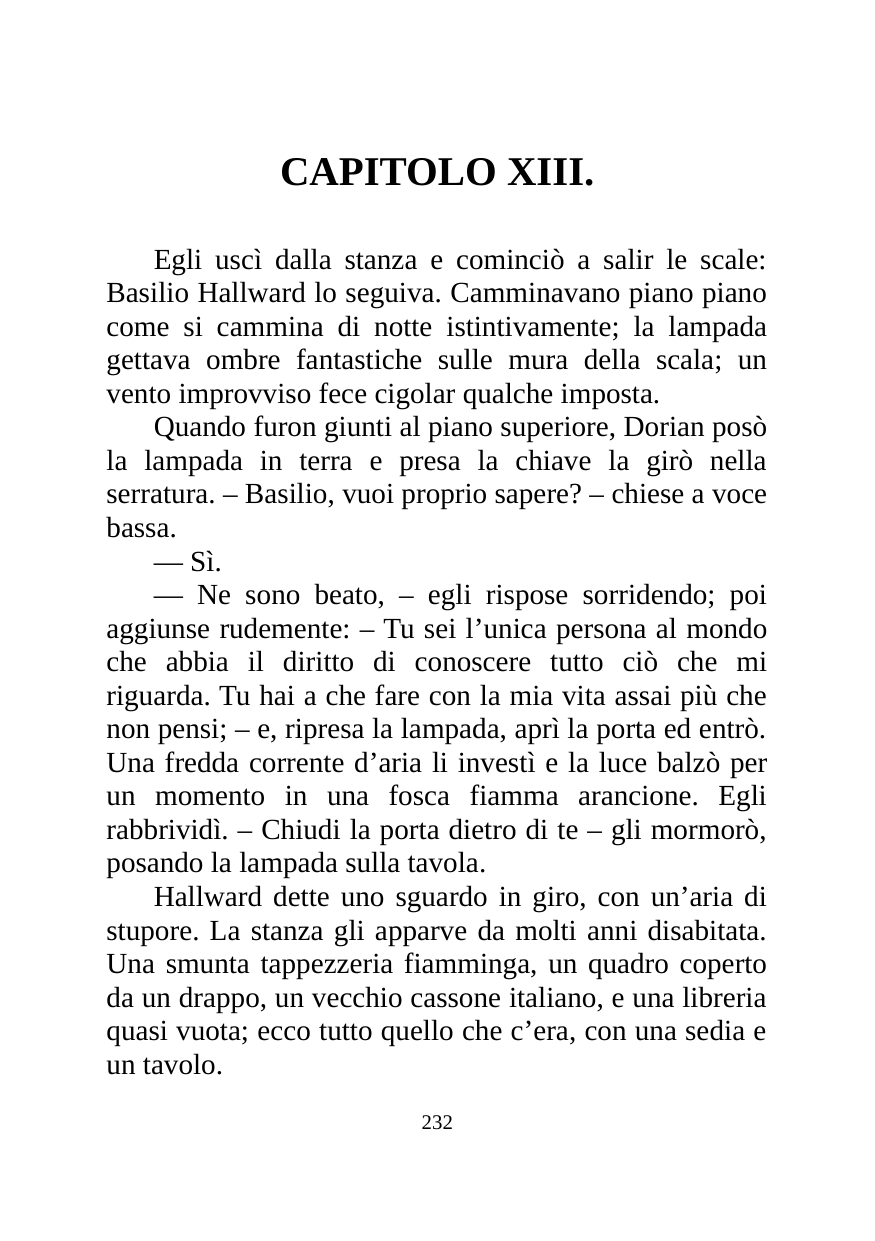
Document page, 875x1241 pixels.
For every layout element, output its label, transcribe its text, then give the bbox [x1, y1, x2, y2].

text — Ne sono beato, – egli rispose sorridendo; poi aggiunse rudemente: – Tu sei l’unica persona al mondo che abbia il diritto di conoscere tutto ciò che mi riguarda. Tu hai a che fare con la mia vita assai più che non pensi; – e, ripresa la lampada, aprì la porta ed entrò. Una fredda corrente d’aria li investì e la luce balzò per un momento in una fosca fiamma arancione. Egli rabbrividì. – Chiudi la porta dietro di te – gli mormorò, posando la lampada sulla tavola. [106, 577, 768, 879]
text Hallward dette uno sguardo in giro, con un’aria di stupore. La stanza gli apparve da molti anni disabitata. Una smunta tappezzeria fiamminga, un quadro coperto da un drappo, un vecchio cassone italiano, e una libreria quasi vuota; ecco tutto quello che c’era, con una sedia e un tavolo. [106, 879, 768, 1080]
text Egli uscì dalla stanza e cominciò a salir le scale: Basilio Hallward lo seguiva. Camminavano piano piano come si cammina di notte istintivamente; la lampada gettava ombre fantastiche sulle mura della scala; un vento improvviso fece cigolar qualche imposta. [106, 242, 768, 409]
subtitle CAPITOLO XIII. [106, 148, 768, 194]
text Quando furon giunti al piano superiore, Dorian posò la lampada in terra e presa la chiave la girò nella serratura. – Basilio, vuoi proprio sapere? – chiese a voce bassa. [106, 409, 768, 544]
text — Sì. [106, 544, 768, 577]
